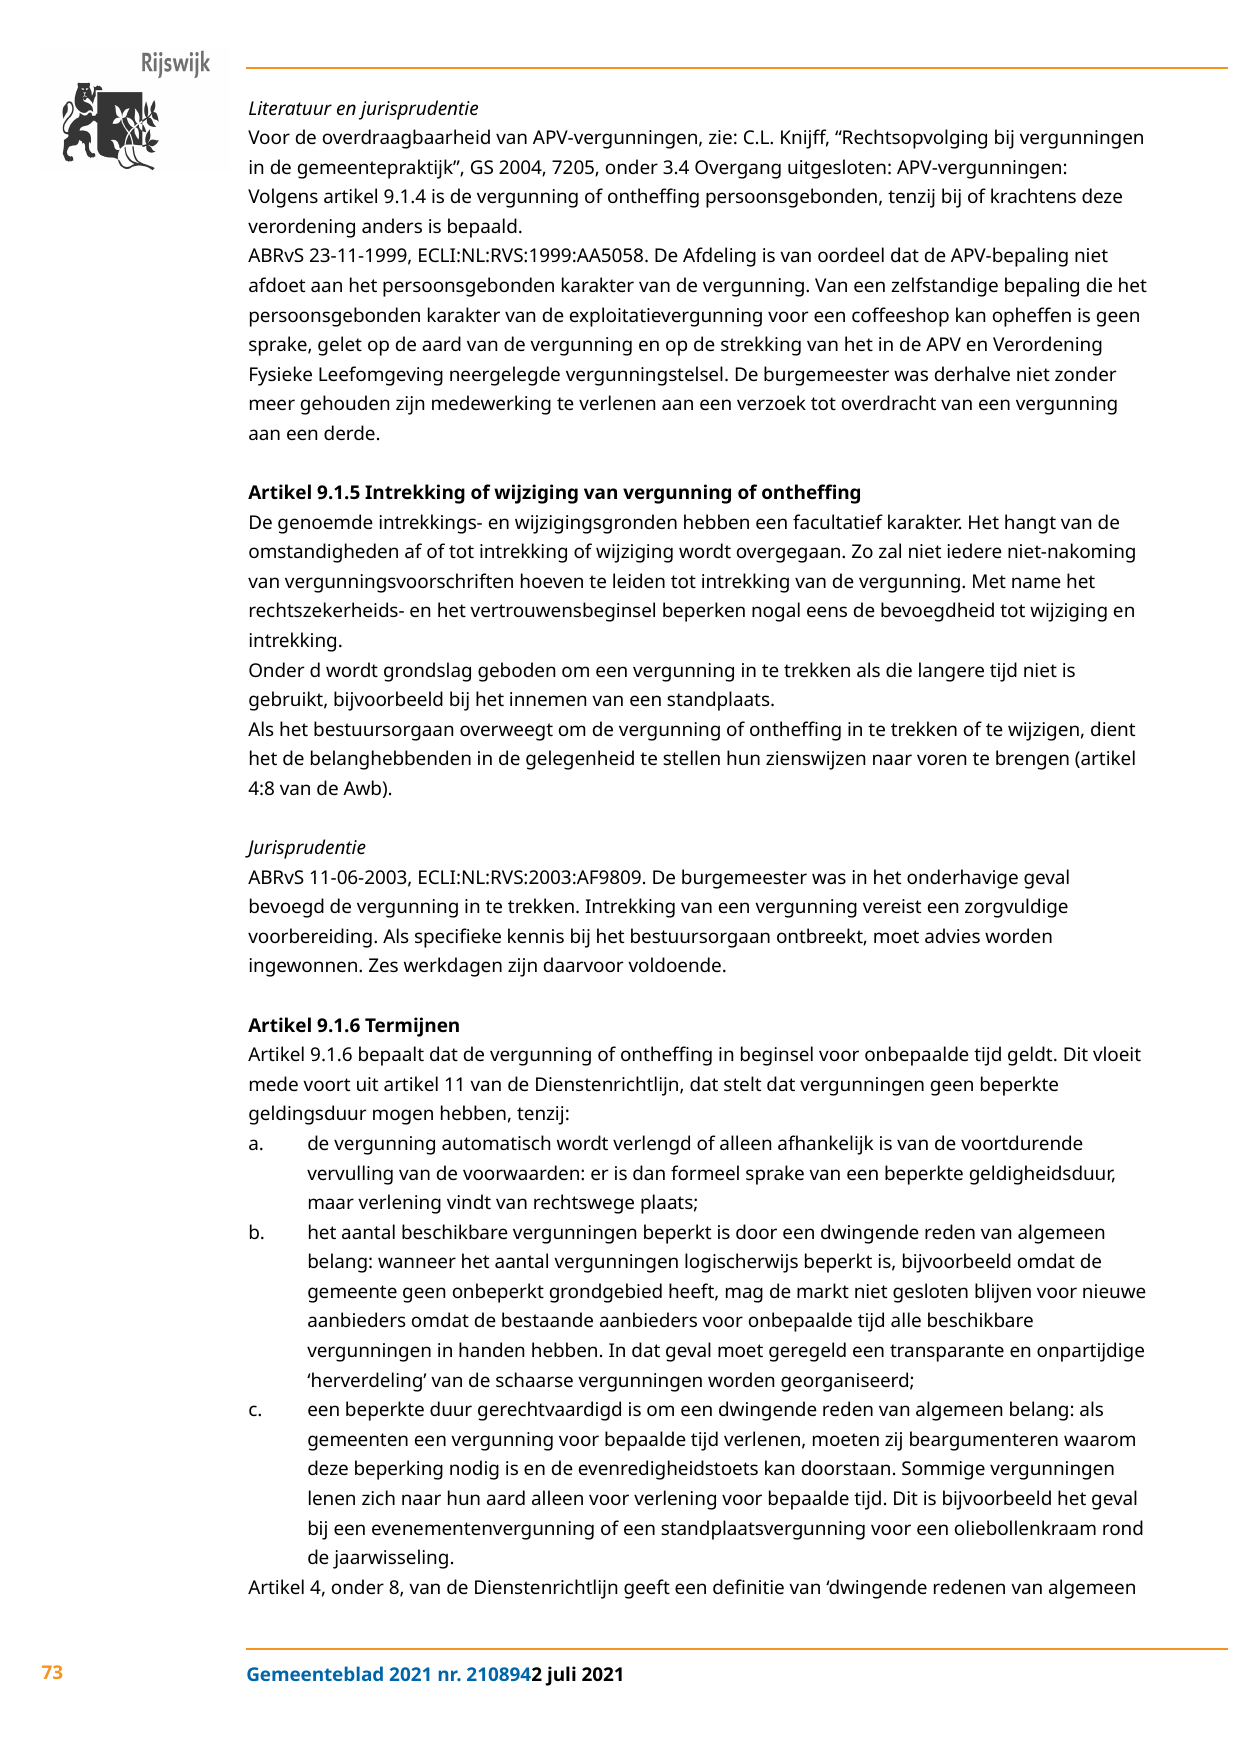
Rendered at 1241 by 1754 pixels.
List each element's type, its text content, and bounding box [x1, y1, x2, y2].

text Jurisprudentie [248, 834, 1152, 860]
text Als het bestuursorgaan overweegt om de vergunning of ontheffing in te trekken of te wijzigen, dient het de belanghebbenden in de gelegenheid te stellen hun zienswijzen naar voren te brengen (artikel 4:8 van de Awb). [248, 716, 1152, 801]
text Onder d wordt grondslag geboden om een vergunning in te trekken als die langere tijd niet is gebruikt, bijvoorbeeld bij het innemen van een standplaats. [248, 657, 1152, 712]
text De genoemde intrekkings- en wijzigingsgronden hebben een facultatief karakter. Het hangt van de omstandigheden af of tot intrekking of wijziging wordt overgegaan. Zo zal niet iedere niet-nakoming van vergunningsvoorschriften hoeven te leiden tot intrekking van de vergunning. Met name het rechtszekerheids- en het vertrouwensbeginsel beperken nogal eens de bevoegdheid tot wijziging en intrekking. [248, 509, 1152, 653]
text Artikel 9.1.6 bepaalt dat de vergunning of ontheffing in beginsel voor onbepaalde tijd geldt. Dit vloeit mede voort uit artikel 11 van de Dienstenrichtlijn, dat stelt dat vergunningen geen beperkte geldingsduur mogen hebben, tenzij: [248, 1041, 1152, 1126]
text Literatuur en jurisprudentie [248, 95, 1152, 121]
list de vergunning automatisch wordt verlengd of alleen afhankelijk is van de voortdurende vervulling van de voorwaarden: er is dan formeel sprake van een beperkte geldigheidsduur, maar verlening vindt van rechtswege plaats; [248, 1130, 1152, 1215]
text ABRvS 11-06-2003, ECLI:NL:RVS:2003:AF9809. De burgemeester was in het onderhavige geval bevoegd de vergunning in te trekken. Intrekking van een vergunning vereist een zorgvuldige voorbereiding. Als specifieke kennis bij het bestuursorgaan ontbreekt, moet advies worden ingewonnen. Zes werkdagen zijn daarvoor voldoende. [248, 864, 1152, 978]
list een beperkte duur gerechtvaardigd is om een dwingende reden van algemeen belang: als gemeenten een vergunning voor bepaalde tijd verlenen, moeten zij beargumenteren waarom deze beperking nodig is en de evenredigheidstoets kan doorstaan. Sommige vergunningen lenen zich naar hun aard alleen voor verlening voor bepaalde tijd. Dit is bijvoorbeeld het geval bij een evenementenvergunning of een standplaatsvergunning voor een oliebollenkraam rond de jaarwisseling. [248, 1396, 1152, 1570]
text Artikel 4, onder 8, van de Dienstenrichtlijn geeft een definitie van ‘dwingende redenen van algemeen [248, 1574, 1152, 1600]
text Volgens artikel 9.1.4 is de vergunning of ontheffing persoonsgebonden, tenzij bij of krachtens deze verordening anders is bepaald. [248, 183, 1152, 239]
text Artikel 9.1.6 Termijnen [248, 1012, 1152, 1038]
picture [41, 47, 231, 172]
text Voor de overdraagbaarheid van APV-vergunningen, zie: C.L. Knijff, “Rechtsopvolging bij vergunningen in de gemeentepraktijk”, GS 2004, 7205, onder 3.4 Overgang uitgesloten: APV-vergunningen: [248, 124, 1152, 180]
list het aantal beschikbare vergunningen beperkt is door een dwingende reden van algemeen belang: wanneer het aantal vergunningen logischerwijs beperkt is, bijvoorbeeld omdat de gemeente geen onbeperkt grondgebied heeft, mag de markt niet gesloten blijven voor nieuwe aanbieders omdat de bestaande aanbieders voor onbepaalde tijd alle beschikbare vergunningen in handen hebben. In dat geval moet geregeld een transparante en onpartijdige ‘herverdeling’ van de schaarse vergunningen worden georganiseerd; [248, 1219, 1152, 1393]
text ABRvS 23-11-1999, ECLI:NL:RVS:1999:AA5058. De Afdeling is van oordeel dat de APV-bepaling niet afdoet aan het persoonsgebonden karakter van de vergunning. Van een zelfstandige bepaling die het persoonsgebonden karakter van de exploitatievergunning voor een coffeeshop kan opheffen is geen sprake, gelet op de aard van de vergunning en op de strekking van het in de APV en Verordening Fysieke Leefomgeving neergelegde vergunningstelsel. De burgemeester was derhalve niet zonder meer gehouden zijn medewerking te verlenen aan een verzoek tot overdracht van een vergunning aan een derde. [248, 243, 1152, 446]
text Artikel 9.1.5 Intrekking of wijziging van vergunning of ontheffing [248, 479, 1152, 505]
